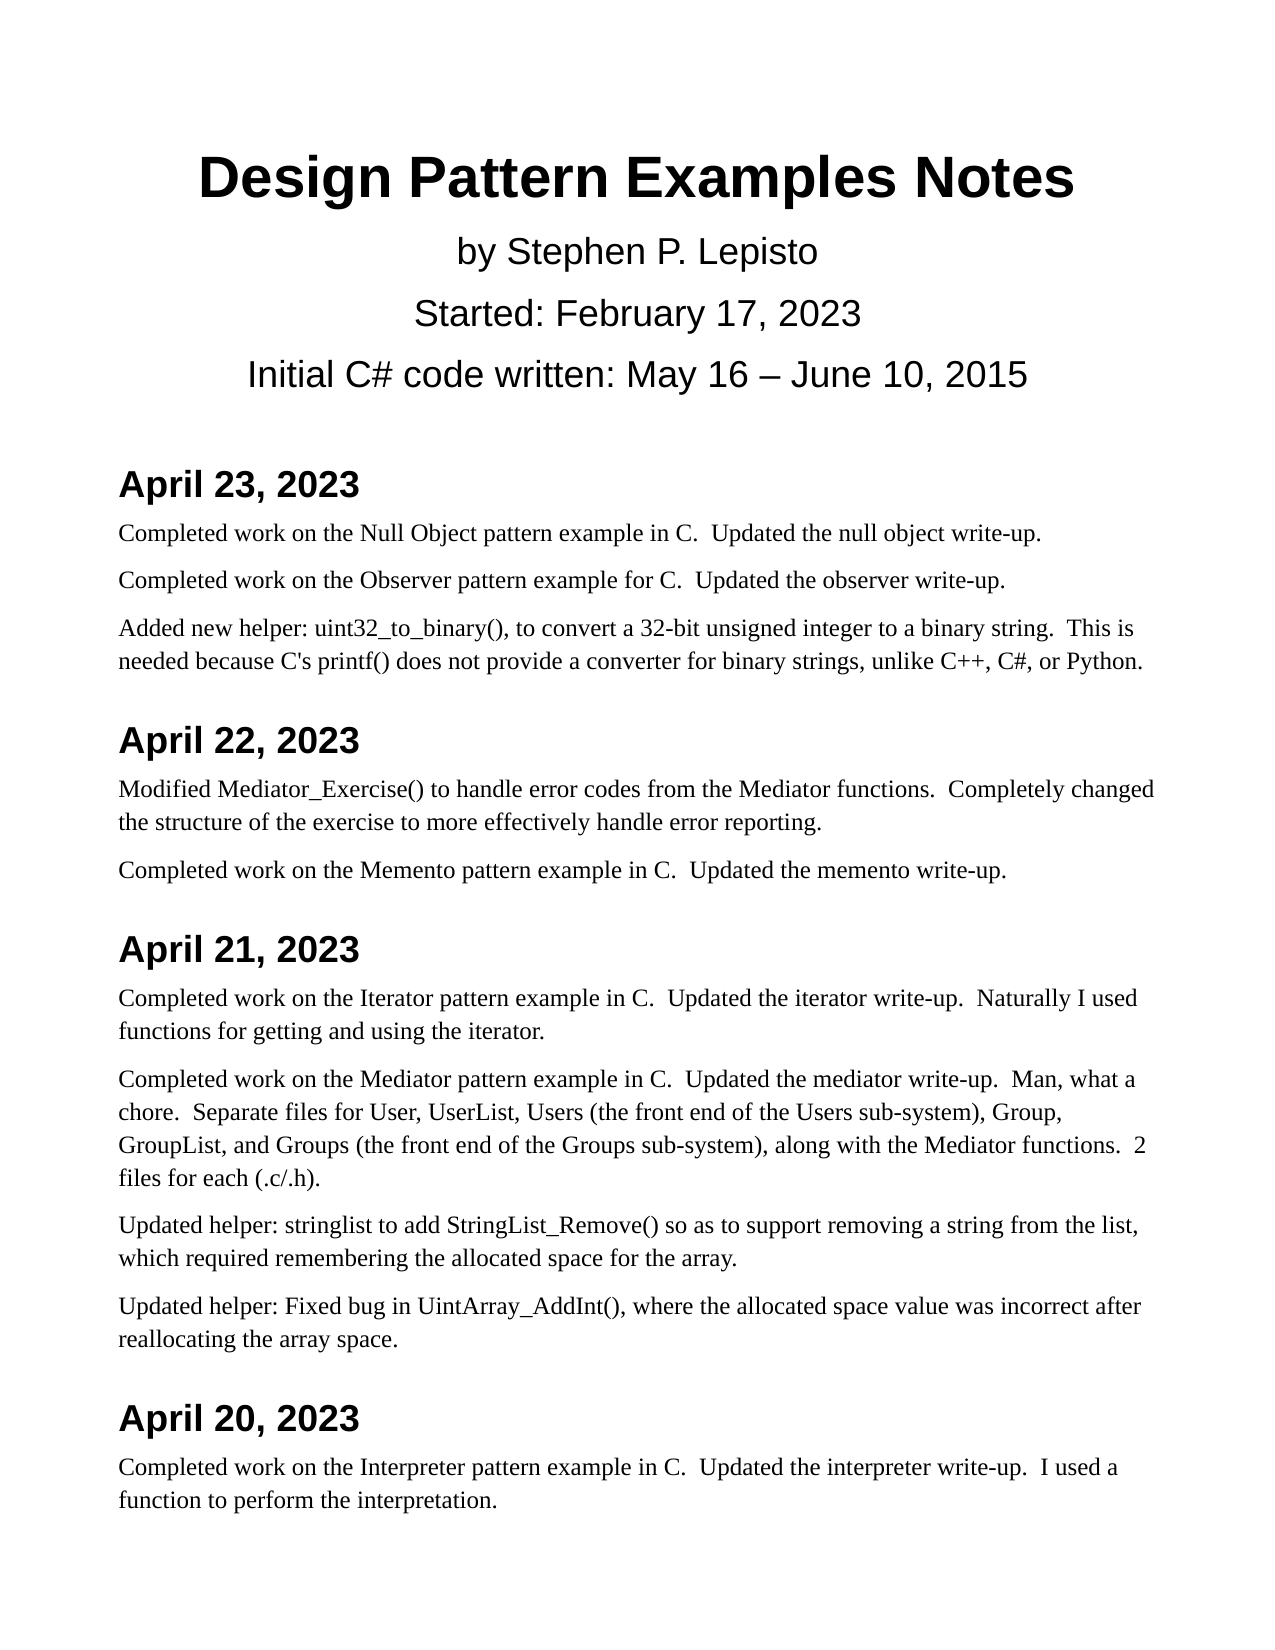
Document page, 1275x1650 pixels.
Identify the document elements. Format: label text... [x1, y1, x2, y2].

text Completed work on the Interpreter pattern example in C. Updated the interpreter write-up. I used a function to perform the interpretation. [118, 1452, 1157, 1514]
subtitle Started: February 17, 2023 [118, 291, 1157, 334]
title Design Pattern Examples Notes [118, 143, 1157, 210]
subtitle Initial C# code written: May 16 – June 10, 2015 [118, 353, 1157, 396]
subtitle April 20, 2023 [118, 1397, 1157, 1440]
text Updated helper: Fixed bug in UintArray_AddInt(), where the allocated space value was incorrect after reallocating the array space. [118, 1291, 1157, 1353]
text Completed work on the Iterator pattern example in C. Updated the iterator write-up. Naturally I used functions for getting and using the iterator. [118, 983, 1157, 1045]
subtitle April 22, 2023 [118, 718, 1157, 762]
text Updated helper: stringlist to add StringList_Remove() so as to support removing a string from the list, which required remembering the allocated space for the array. [118, 1210, 1157, 1272]
subtitle April 23, 2023 [118, 462, 1157, 505]
text Completed work on the Memento pattern example in C. Updated the memento write-up. [118, 855, 1157, 883]
text Added new helper: uint32_to_binary(), to convert a 32-bit unsigned integer to a binary string. This is needed because C's printf() does not provide a converter for binary strings, unlike C++, C#, or Python. [118, 613, 1157, 675]
text Completed work on the Observer pattern example for C. Updated the observer write-up. [118, 565, 1157, 594]
text Completed work on the Mediator pattern example in C. Updated the mediator write-up. Man, what a chore. Separate files for User, UserList, Users (the front end of the Users sub-system), Group, GroupList, and Groups (the front end of the Groups sub-system), along with the Mediator functions. 2 files for each (.c/.h). [118, 1064, 1157, 1191]
text Modified Mediator_Exercise() to handle error codes from the Mediator functions. Completely changed the structure of the exercise to more effectively handle error reporting. [118, 774, 1157, 836]
text Completed work on the Null Object pattern example in C. Updated the null object write-up. [118, 518, 1157, 546]
subtitle April 21, 2023 [118, 927, 1157, 971]
subtitle by Stephen P. Lepisto [118, 229, 1157, 272]
